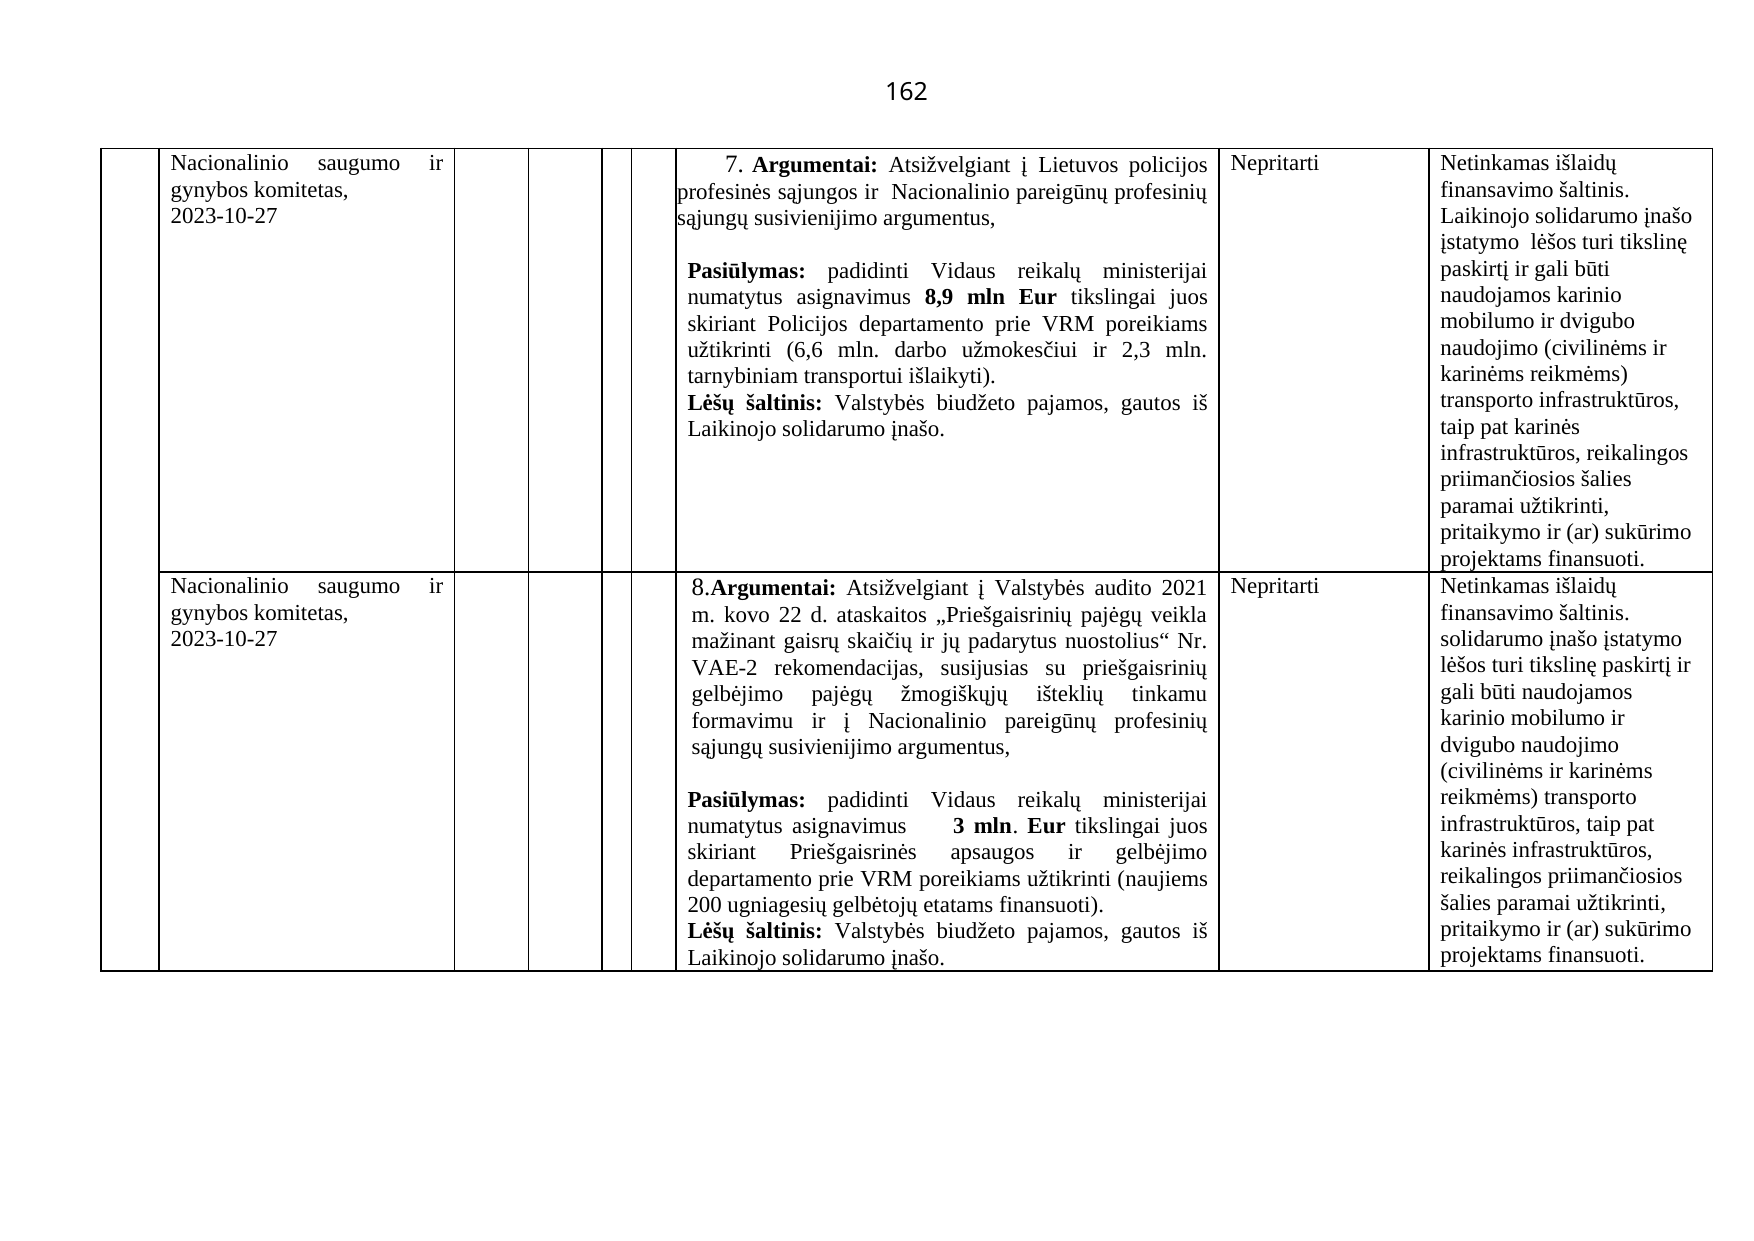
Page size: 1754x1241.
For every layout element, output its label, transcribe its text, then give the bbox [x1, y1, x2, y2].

table_cell [529, 573, 601, 970]
table_cell [632, 149, 675, 571]
table_cell Nepritarti [1220, 149, 1428, 571]
table_cell [603, 573, 631, 970]
table_cell [529, 149, 601, 571]
table_cell Netinkamas išlaidų finansavimo šaltinis. Laikinojo solidarumo įnašo įstatymo lėšos turi tikslinę paskirtį ir gali būti naudojamos karinio mobilumo ir dvigubo naudojimo (civilinėms ir karinėms reikmėms) transporto infrastruktūros, taip pat karinės infrastruktūros, reikalingos priimančiosios šalies paramai užtikrinti, pritaikymo ir (ar) sukūrimo projektams finansuoti. [1430, 149, 1712, 571]
table_cell [455, 573, 528, 970]
table_cell Netinkamas išlaidų finansavimo šaltinis. solidarumo įnašo įstatymo lėšos turi tikslinę paskirtį ir gali būti naudojamos karinio mobilumo ir dvigubo naudojimo (civilinėms ir karinėms reikmėms) transporto infrastruktūros, taip pat karinės infrastruktūros, reikalingos priimančiosios šalies paramai užtikrinti, pritaikymo ir (ar) sukūrimo projektams finansuoti. [1430, 573, 1712, 970]
table_cell [603, 149, 631, 571]
table_cell Nepritarti [1220, 573, 1428, 970]
table_cell Argumentai: Atsižvelgiant į Lietuvos policijos profesinės sąjungos ir Nacionalinio pareigūnų profesinių sąjungų susivienijimo argumentus, Pasiūlymas: padidinti Vidaus reikalų ministerijai numatytus asignavimus 8,9 mln Eur tikslingai juos skiriant Policijos departamento prie VRM poreikiams užtikrinti (6,6 mln. darbo užmokesčiui ir 2,3 mln. tarnybiniam transportui išlaikyti). Lėšų šaltinis: Valstybės biudžeto pajamos, gautos iš Laikinojo solidarumo įnašo. [677, 149, 1218, 571]
table_cell [455, 149, 528, 571]
table_cell [102, 149, 158, 970]
table_cell [632, 573, 675, 970]
table_cell Nacionalinio saugumo ir gynybos komitetas, 2023-10-27 [160, 573, 454, 970]
table_cell Argumentai: Atsižvelgiant į Valstybės audito 2021 m. kovo 22 d. ataskaitos „Priešgaisrinių pajėgų veikla mažinant gaisrų skaičių ir jų padarytus nuostolius“ Nr. VAE-2 rekomendacijas, susijusias su priešgaisrinių gelbėjimo pajėgų žmogiškųjų išteklių tinkamu formavimu ir į Nacionalinio pareigūnų profesinių sąjungų susivienijimo argumentus, Pasiūlymas: padidinti Vidaus reikalų ministerijai numatytus asignavimus 3 mln. Eur tikslingai juos skiriant Priešgaisrinės apsaugos ir gelbėjimo departamento prie VRM poreikiams užtikrinti (naujiems 200 ugniagesių gelbėtojų etatams finansuoti). Lėšų šaltinis: Valstybės biudžeto pajamos, gautos iš Laikinojo solidarumo įnašo. [677, 573, 1218, 970]
table_cell Nacionalinio saugumo ir gynybos komitetas, 2023-10-27 [160, 149, 454, 571]
